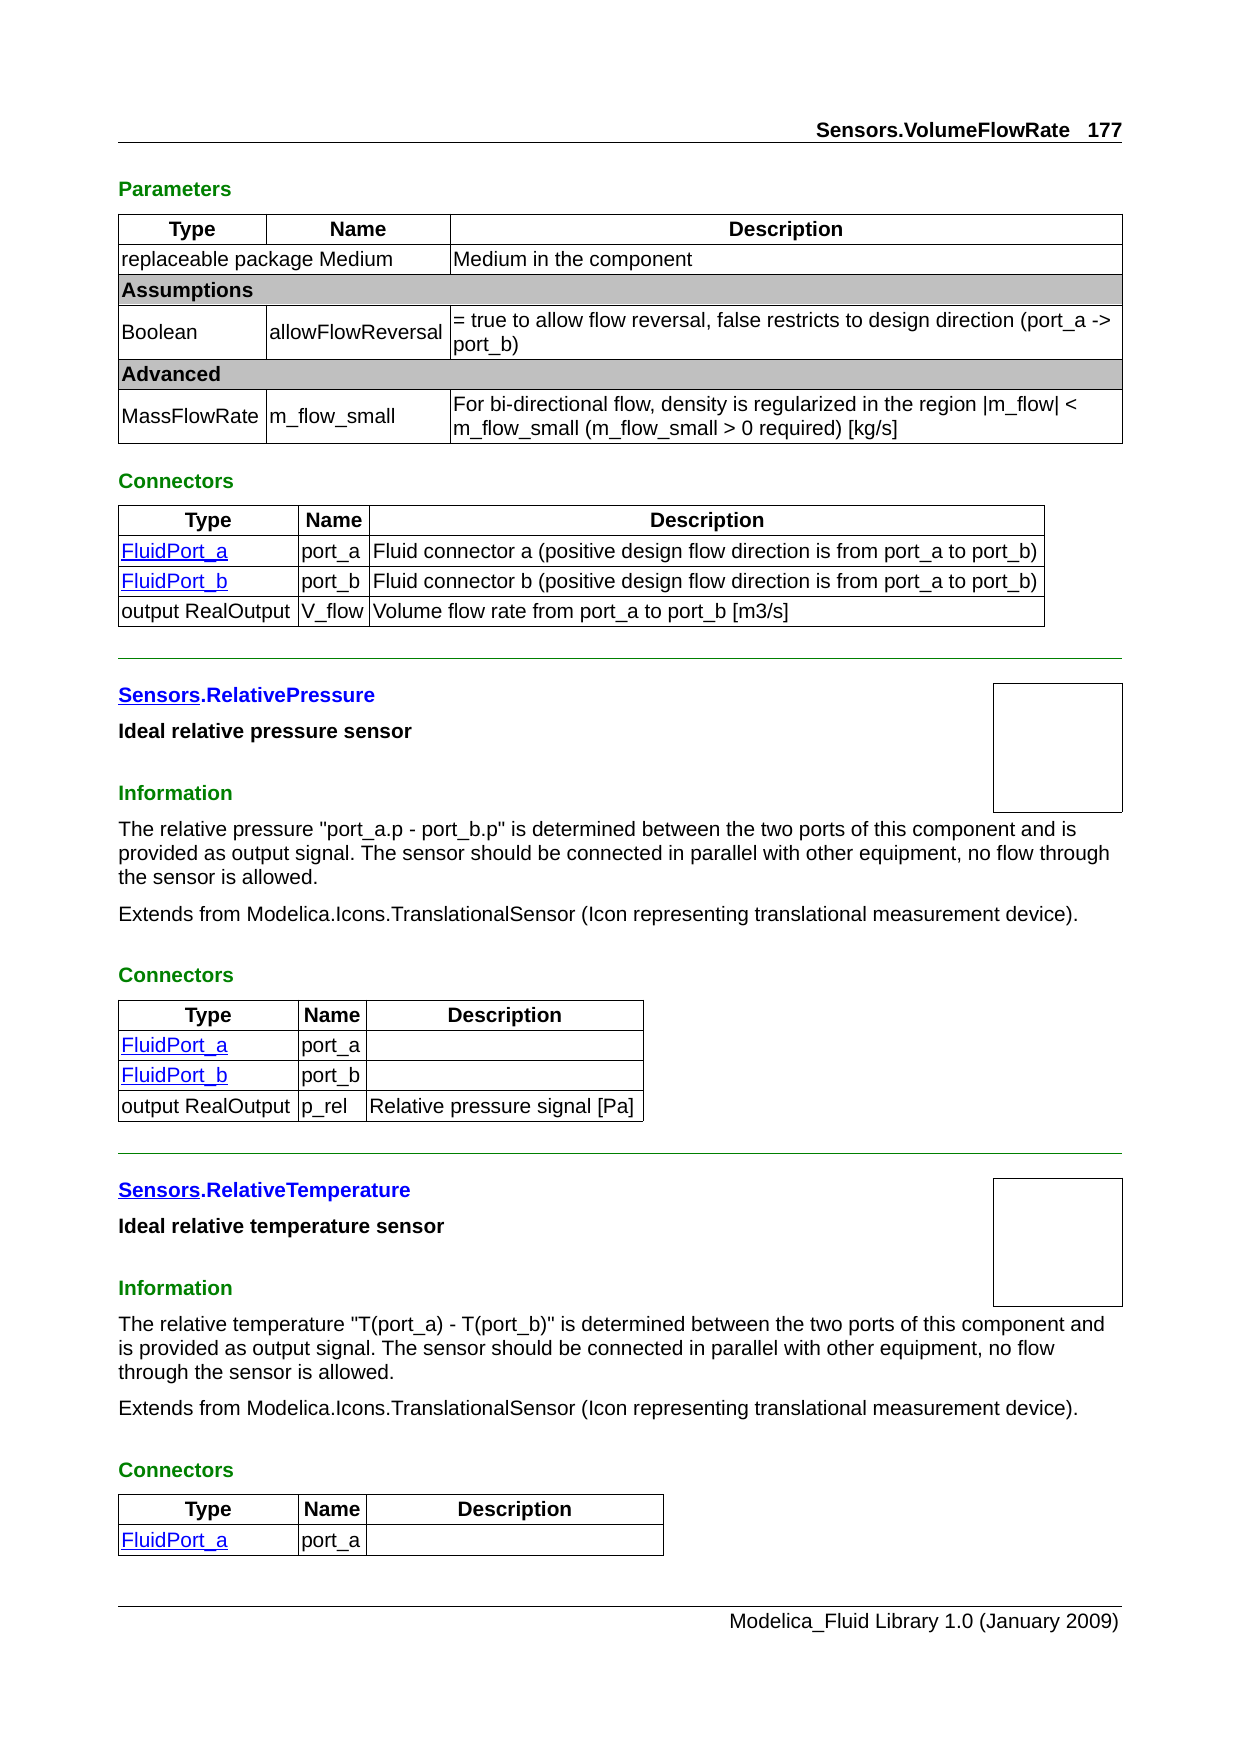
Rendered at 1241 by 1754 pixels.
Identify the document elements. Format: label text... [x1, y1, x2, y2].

table_cell Fluid connector a (positive design flow direction is from port_a to port_b) [370, 536, 1044, 566]
subtitle Connectors [118, 468, 1122, 492]
table_cell [367, 1031, 643, 1060]
table_cell Medium in the component [451, 245, 1122, 274]
table_cell MassFlowRate [119, 390, 266, 443]
table_header Type [119, 1495, 298, 1524]
table_cell FluidPort_a [119, 1525, 298, 1555]
table_cell FluidPort_b [119, 1061, 298, 1090]
table_cell m_flow_small [267, 390, 450, 443]
text [994, 719, 1122, 743]
table_header Type [119, 1001, 298, 1030]
text Extends from Modelica.Icons.TranslationalSensor (Icon representing translational measurement device). [118, 902, 1122, 926]
table_cell For bi-directional flow, density is regularized in the region |m_flow| < m_flow_small (m_flow_small > 0 required) [kg/s] [451, 390, 1122, 443]
table_cell [367, 1525, 663, 1555]
text The relative pressure "port_a.p - port_b.p" is determined between the two ports of this component and is provided as output signal. The sensor should be connected in parallel with other equipment, no flow through the sensor is allowed. [118, 817, 1122, 889]
table_cell replaceable package Medium [119, 245, 450, 274]
table_header Description [370, 506, 1044, 535]
subtitle Connectors [118, 1458, 1122, 1482]
table_cell port_a [299, 536, 369, 566]
table_cell FluidPort_a [119, 1031, 298, 1060]
text Ideal relative pressure sensor [118, 719, 993, 743]
table_header Name [299, 1001, 366, 1030]
table_cell port_b [299, 1061, 366, 1090]
subtitle Information [118, 781, 993, 805]
table_cell Advanced [119, 360, 1122, 389]
table_cell Fluid connector b (positive design flow direction is from port_a to port_b) [370, 567, 1044, 596]
table_header Description [367, 1001, 643, 1030]
subtitle [994, 684, 1122, 707]
table_header Name [267, 215, 450, 244]
table_cell V_flow [299, 597, 369, 626]
subtitle [994, 1275, 1122, 1299]
subtitle Connectors [118, 963, 1122, 987]
text [994, 1214, 1122, 1238]
text Extends from Modelica.Icons.TranslationalSensor (Icon representing translational measurement device). [118, 1396, 1122, 1420]
table_cell port_a [299, 1525, 366, 1555]
text The relative temperature "T(port_a) - T(port_b)" is determined between the two ports of this component and is provided as output signal. The sensor should be connected in parallel with other equipment, no flow through the sensor is allowed. [118, 1312, 1122, 1384]
table_cell Boolean [119, 306, 266, 359]
table_cell FluidPort_a [119, 536, 298, 566]
table_cell port_a [299, 1031, 366, 1060]
table_header Type [119, 215, 266, 244]
table_header Name [299, 506, 369, 535]
table_cell output RealOutput [119, 1091, 298, 1121]
table_cell [367, 1061, 643, 1090]
subtitle Sensors.RelativePressure [118, 683, 993, 707]
subtitle Parameters [118, 177, 1122, 201]
table_cell Relative pressure signal [Pa] [367, 1091, 643, 1121]
subtitle Sensors.RelativeTemperature [118, 1177, 1122, 1201]
table_cell FluidPort_b [119, 567, 298, 596]
table_header Type [119, 506, 298, 535]
table_cell = true to allow flow reversal, false restricts to design direction (port_a -> port_b) [451, 306, 1122, 359]
table_cell allowFlowReversal [267, 306, 450, 359]
table_cell p_rel [299, 1091, 366, 1121]
table_header Description [367, 1495, 663, 1524]
table_cell output RealOutput [119, 597, 298, 626]
text Ideal relative temperature sensor [118, 1214, 993, 1238]
table_cell port_b [299, 567, 369, 596]
subtitle [994, 781, 1122, 805]
table_cell Assumptions [119, 275, 1122, 304]
table_header Description [451, 215, 1122, 244]
table_header Name [299, 1495, 366, 1524]
table_cell Volume flow rate from port_a to port_b [m3/s] [370, 597, 1044, 626]
subtitle Information [118, 1275, 993, 1299]
